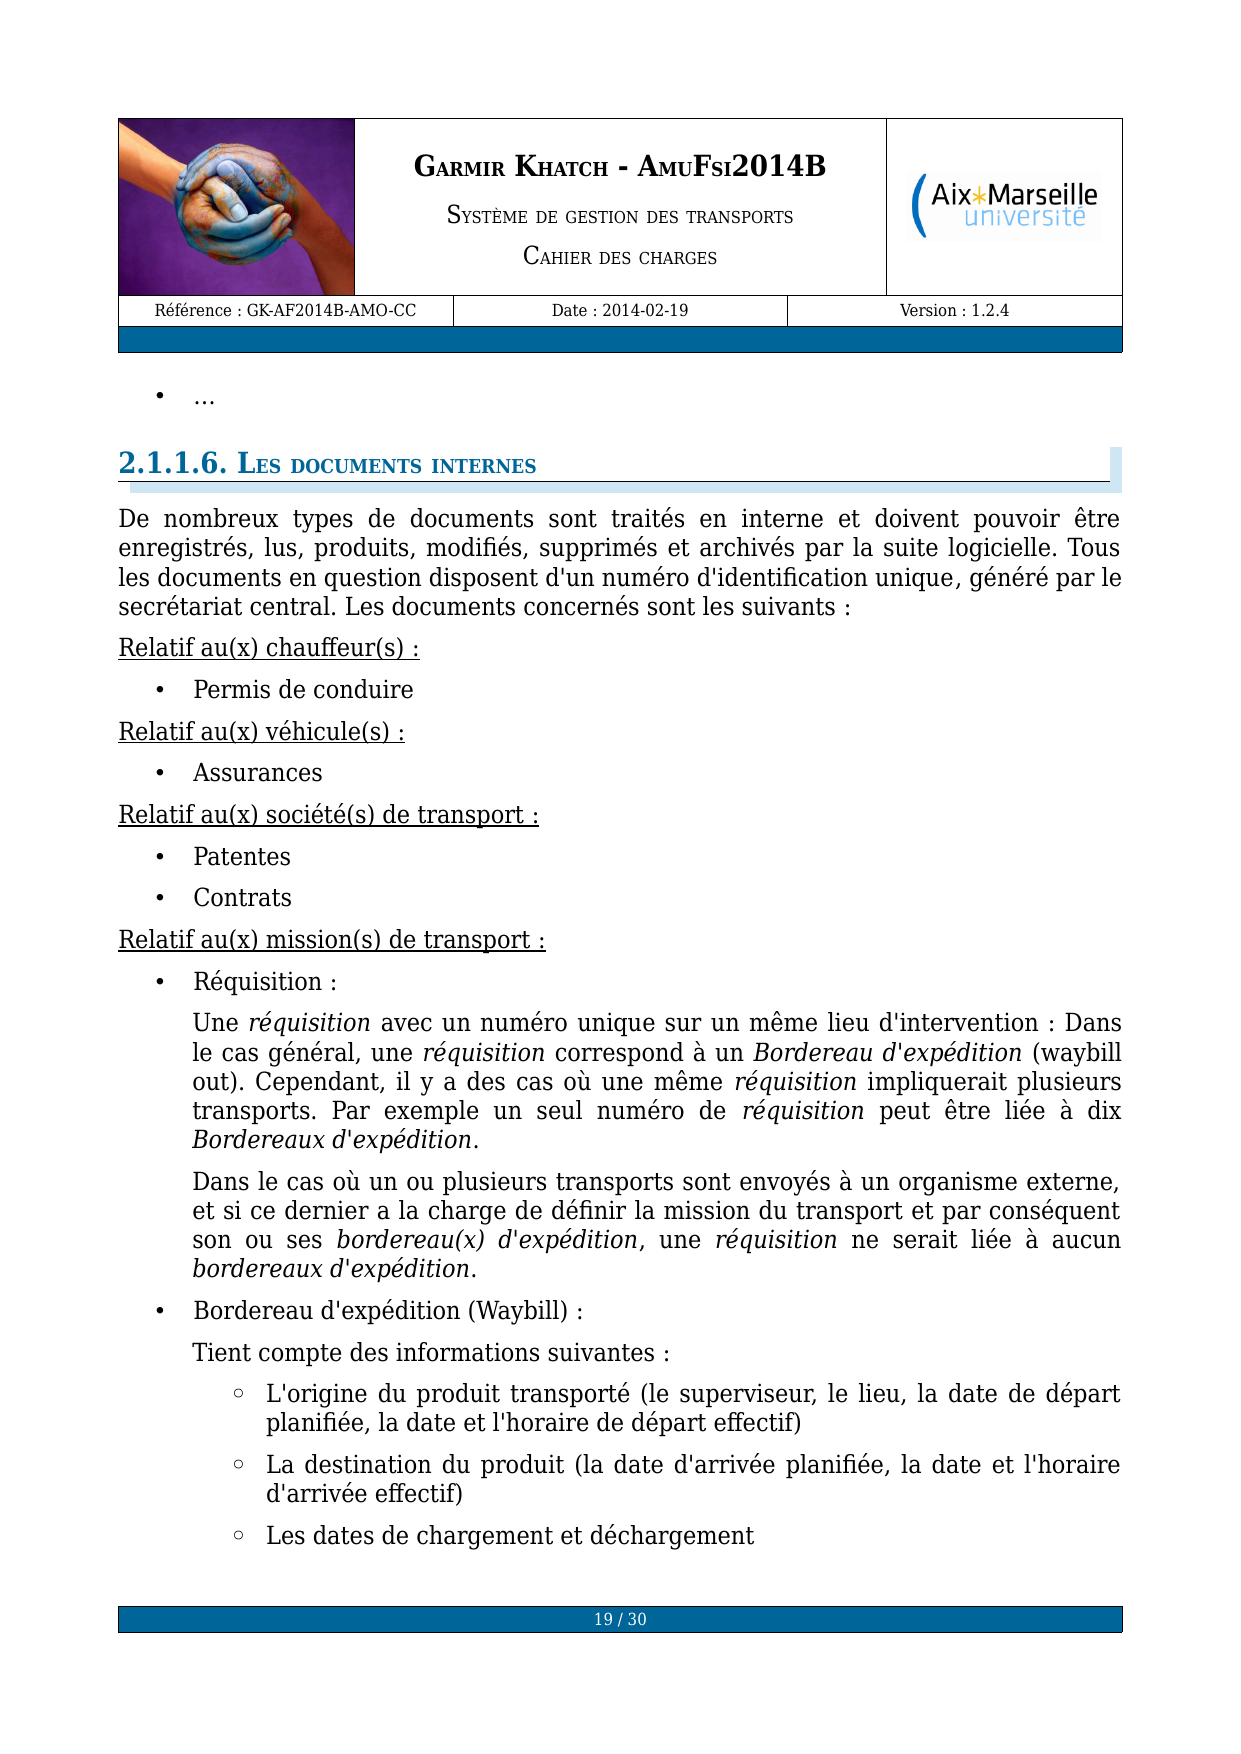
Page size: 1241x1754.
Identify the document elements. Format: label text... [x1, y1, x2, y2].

list Réquisition : [156, 967, 1122, 996]
list Assurances [156, 759, 1122, 788]
list Patentes [156, 842, 1122, 871]
text De nombreux types de documents sont traités en interne et doivent pouvoir être enregistrés, lus, produits, modifiés, supprimés et archivés par la suite logicielle. Tous les documents en question disposent d'un numéro d'identification unique, généré par le secrétariat central. Les documents concernés sont les suivants : [118, 504, 1122, 621]
list Bordereau d'expédition (Waybill) : [156, 1296, 1122, 1325]
list L'origine du produit transporté (le superviseur, le lieu, la date de départ planifiée, la date et l'horaire de départ effectif) [228, 1379, 1122, 1438]
list Contrats [156, 884, 1122, 913]
list Les dates de chargement et déchargement [228, 1521, 1122, 1550]
picture [887, 126, 1122, 288]
text Relatif au(x) mission(s) de transport : [118, 925, 1122, 954]
list Permis de conduire [156, 675, 1122, 704]
text Une réquisition avec un numéro unique sur un même lieu d'intervention : Dans le cas général, une réquisition correspond à un Bordereau d'expédition (waybill out). Cependant, il y a des cas où une même réquisition impliquerait plusieurs transports. Par exemple un seul numéro de réquisition peut être liée à dix Bordereaux d'expédition. [192, 1009, 1122, 1154]
text Relatif au(x) véhicule(s) : [118, 717, 1122, 746]
text Dans le cas où un ou plusieurs transports sont envoyés à un organisme externe, et si ce dernier a la charge de définir la mission du transport et par conséquent son ou ses bordereau(x) d'expédition, une réquisition ne serait liée à aucun bordereaux d'expédition. [192, 1167, 1122, 1284]
list … [156, 381, 1122, 410]
list La destination du produit (la date d'arrivée planifiée, la date et l'horaire d'arrivée effectif) [228, 1450, 1122, 1509]
text Relatif au(x) société(s) de transport : [118, 800, 1122, 829]
subtitle Les documents internes [118, 447, 1110, 481]
text Tient compte des informations suivantes : [192, 1338, 1122, 1367]
text Relatif au(x) chauffeur(s) : [118, 634, 1122, 663]
picture [119, 119, 354, 295]
